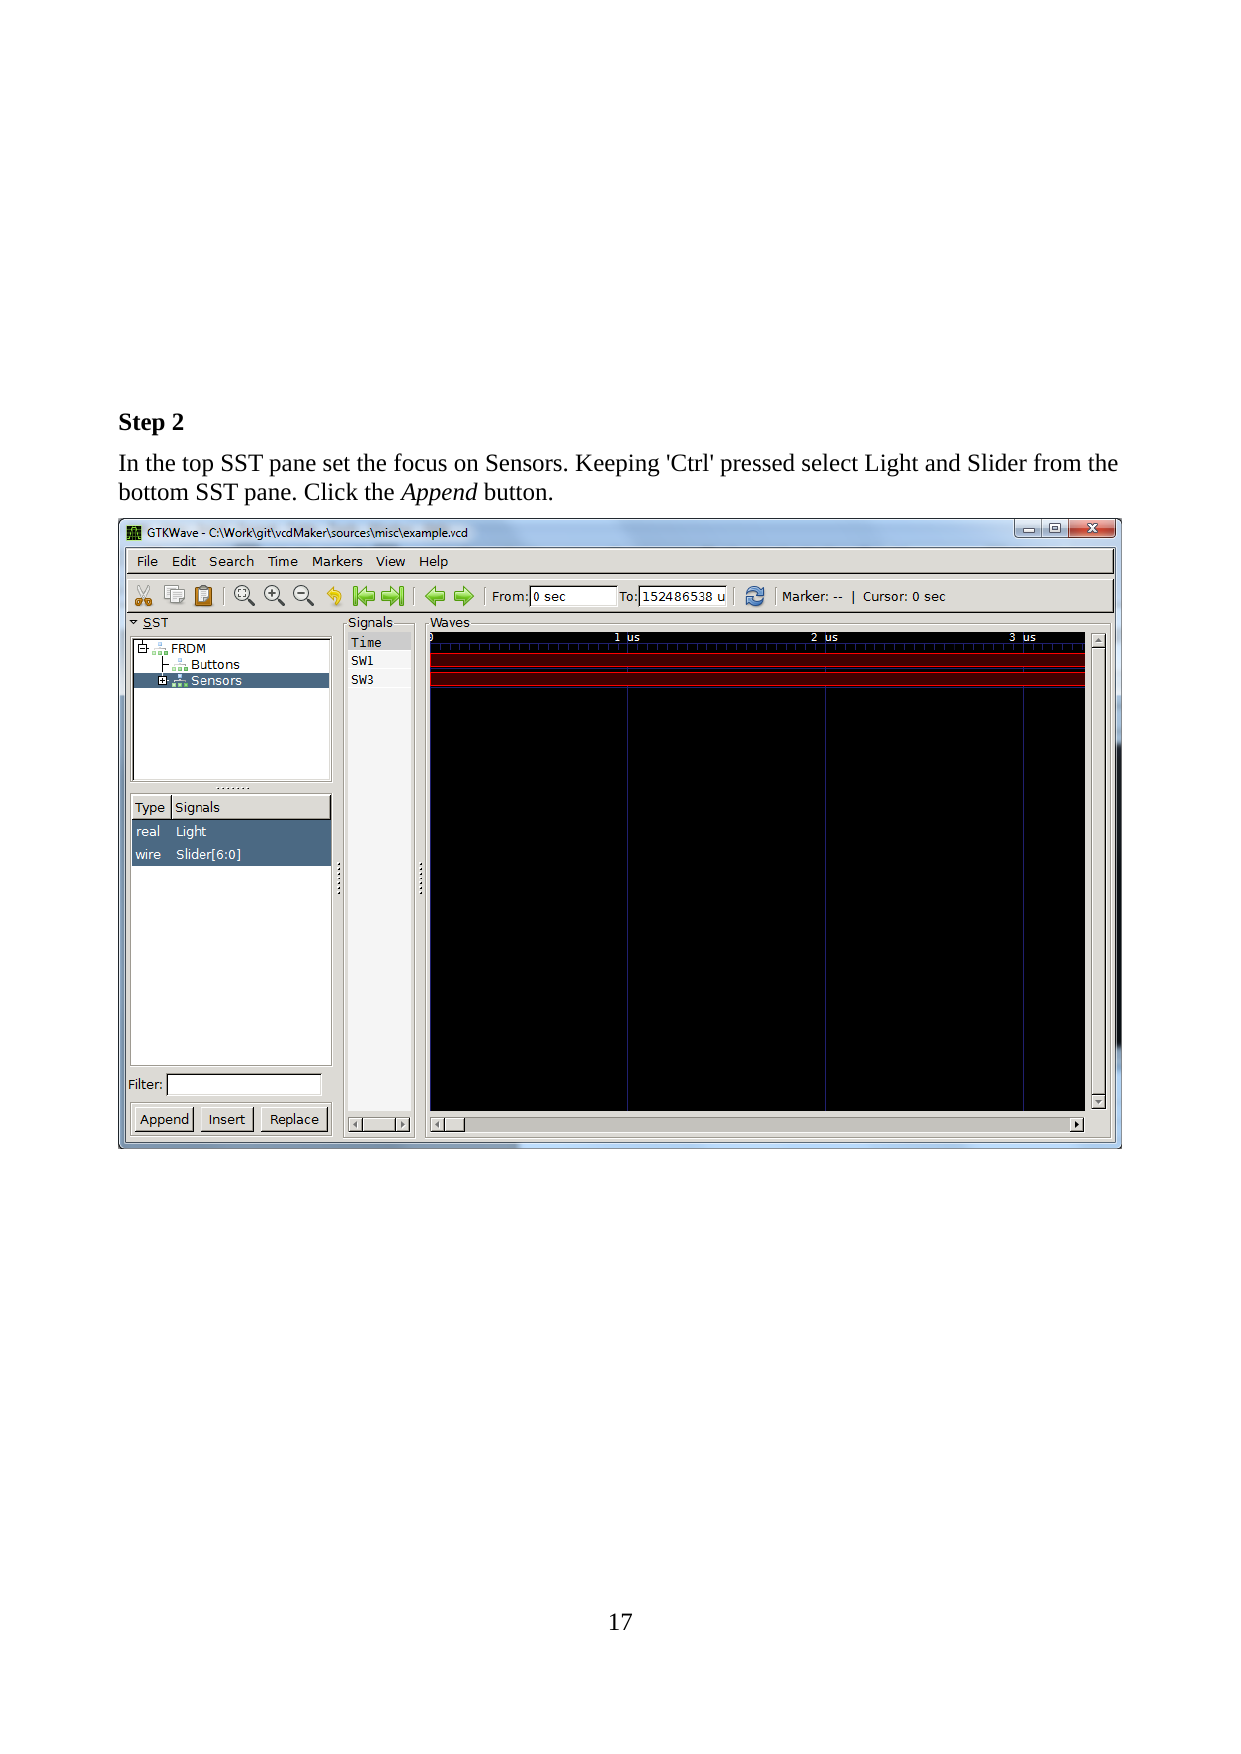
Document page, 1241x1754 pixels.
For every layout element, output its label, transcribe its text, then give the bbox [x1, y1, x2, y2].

picture [118, 518, 1122, 1149]
text In the top SST pane set the focus on Sensors. Keeping 'Ctrl' pressed select Light and Slider from the bottom SST pane. Click the Append button. [118, 448, 1122, 506]
text Step 2 [118, 407, 1122, 436]
